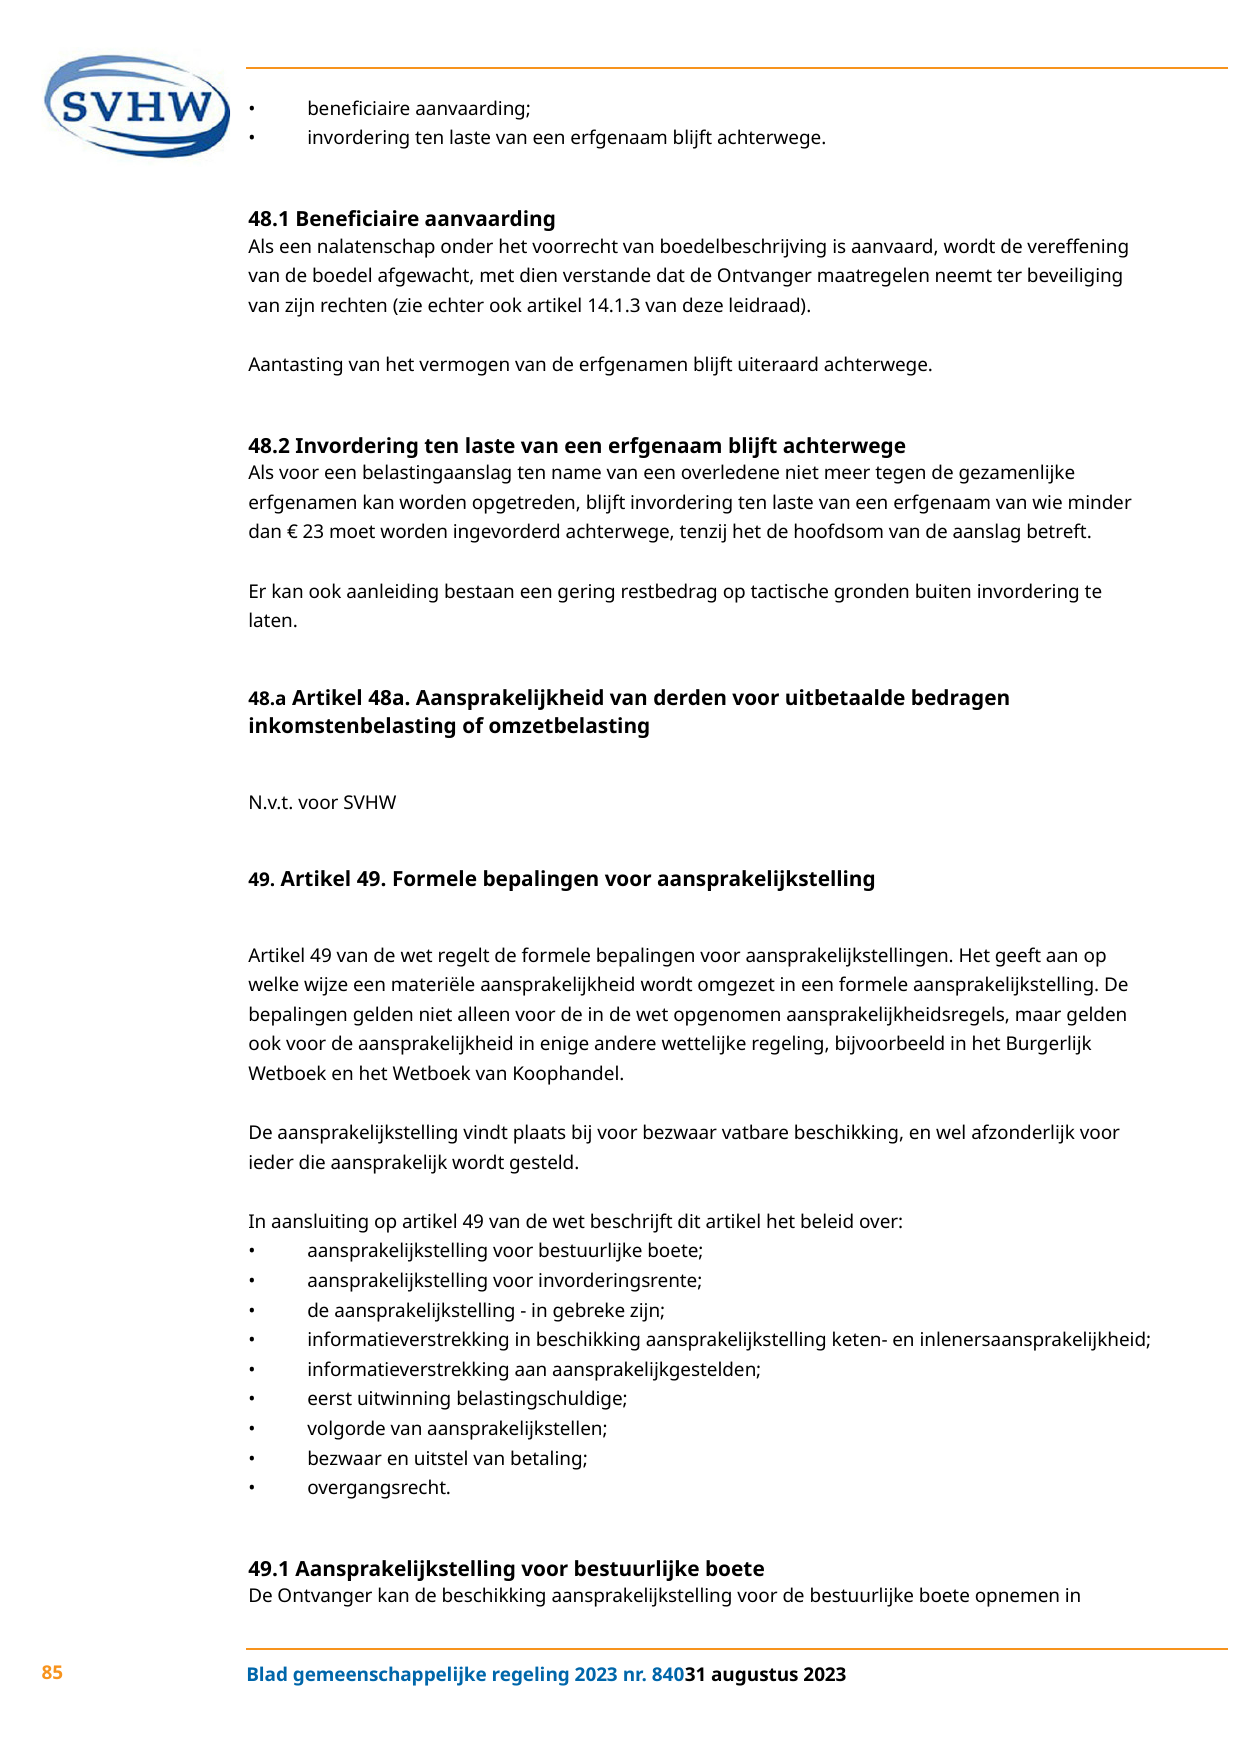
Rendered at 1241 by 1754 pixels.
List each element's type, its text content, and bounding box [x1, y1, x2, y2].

list bezwaar en uitstel van betaling; [248, 1445, 1152, 1470]
text De Ontvanger kan de beschikking aansprakelijkstelling voor de bestuurlijke boete opnemen in [248, 1583, 1152, 1608]
list aansprakelijkstelling voor invorderingsrente; [248, 1267, 1152, 1293]
text Er kan ook aanleiding bestaan een gering restbedrag op tactische gronden buiten invordering te laten. [248, 578, 1152, 633]
list eerst uitwinning belastingschuldige; [248, 1386, 1152, 1411]
list de aansprakelijkstelling - in gebreke zijn; [248, 1297, 1152, 1322]
text Aantasting van het vermogen van de erfgenamen blijft uiteraard achterwege. [248, 351, 1152, 377]
text Als voor een belastingaanslag ten name van een overledene niet meer tegen de gezamenlijke erfgenamen kan worden opgetreden, blijft invordering ten laste van een erfgenaam van wie minder dan € 23 moet worden ingevorderd achterwege, tenzij het de hoofdsom van de aanslag betreft. [248, 459, 1152, 544]
text Als een nalatenschap onder het voorrecht van boedelbeschrijving is aanvaard, wordt de vereffening van de boedel afgewacht, met dien verstande dat de Ontvanger maatregelen neemt ter beveiliging van zijn rechten (zie echter ook artikel 14.1.3 van deze leidraad). [248, 233, 1152, 318]
picture [41, 47, 231, 172]
text 49. Artikel 49. Formele bepalingen voor aansprakelijkstelling [248, 864, 1152, 892]
text 48.1 Beneficiaire aanvaarding [248, 204, 1152, 233]
text Artikel 49 van de wet regelt de formele bepalingen voor aansprakelijkstellingen. Het geeft aan op welke wijze een materiële aansprakelijkheid wordt omgezet in een formele aansprakelijkstelling. De bepalingen gelden niet alleen voor de in de wet opgenomen aansprakelijkheidsregels, maar gelden ook voor de aansprakelijkheid in enige andere wettelijke regeling, bijvoorbeeld in het Burgerlijk Wetboek en het Wetboek van Koophandel. [248, 942, 1152, 1086]
text 48.2 Invordering ten laste van een erfgenaam blijft achterwege [248, 431, 1152, 459]
text De aansprakelijkstelling vindt plaats bij voor bezwaar vatbare beschikking, en wel afzonderlijk voor ieder die aansprakelijk wordt gesteld. [248, 1119, 1152, 1174]
list volgorde van aansprakelijkstellen; [248, 1415, 1152, 1441]
list informatieverstrekking in beschikking aansprakelijkstelling keten- en inlenersaansprakelijkheid; [248, 1326, 1152, 1352]
text N.v.t. voor SVHW [248, 789, 1152, 814]
text In aansluiting op artikel 49 van de wet beschrijft dit artikel het beleid over: [248, 1208, 1152, 1234]
list informatieverstrekking aan aansprakelijkgestelden; [248, 1356, 1152, 1382]
text 49.1 Aansprakelijkstelling voor bestuurlijke boete [248, 1554, 1152, 1583]
list invordering ten laste van een erfgenaam blijft achterwege. [248, 124, 1152, 150]
list beneficiaire aanvaarding; [248, 95, 1152, 121]
text 48.a Artikel 48a. Aansprakelijkheid van derden voor uitbetaalde bedragen inkomstenbelasting of omzetbelasting [248, 683, 1152, 739]
list aansprakelijkstelling voor bestuurlijke boete; [248, 1238, 1152, 1263]
list overgangsrecht. [248, 1474, 1152, 1500]
